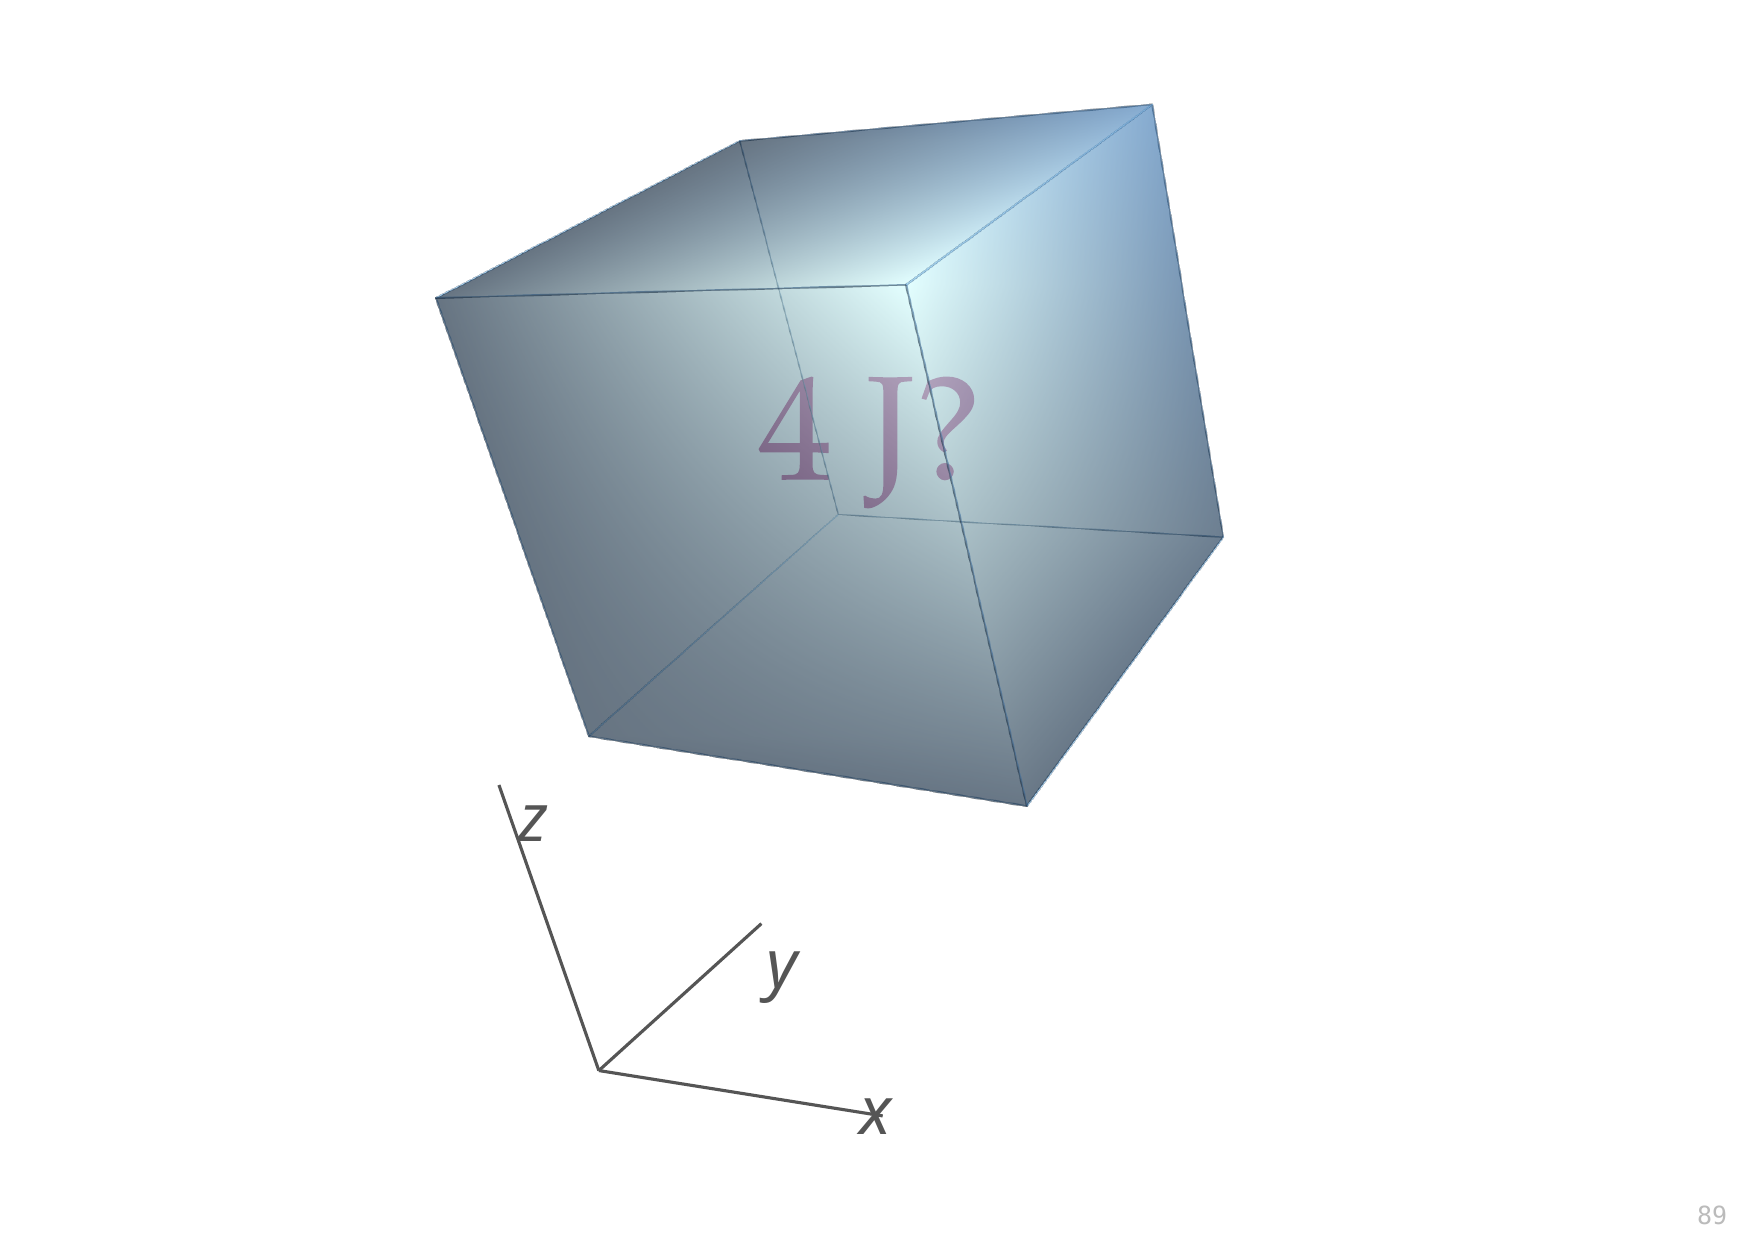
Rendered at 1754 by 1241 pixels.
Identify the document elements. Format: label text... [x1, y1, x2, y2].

text_box x [844, 1047, 886, 1136]
text_box z [503, 753, 543, 843]
text_box y [751, 899, 793, 988]
